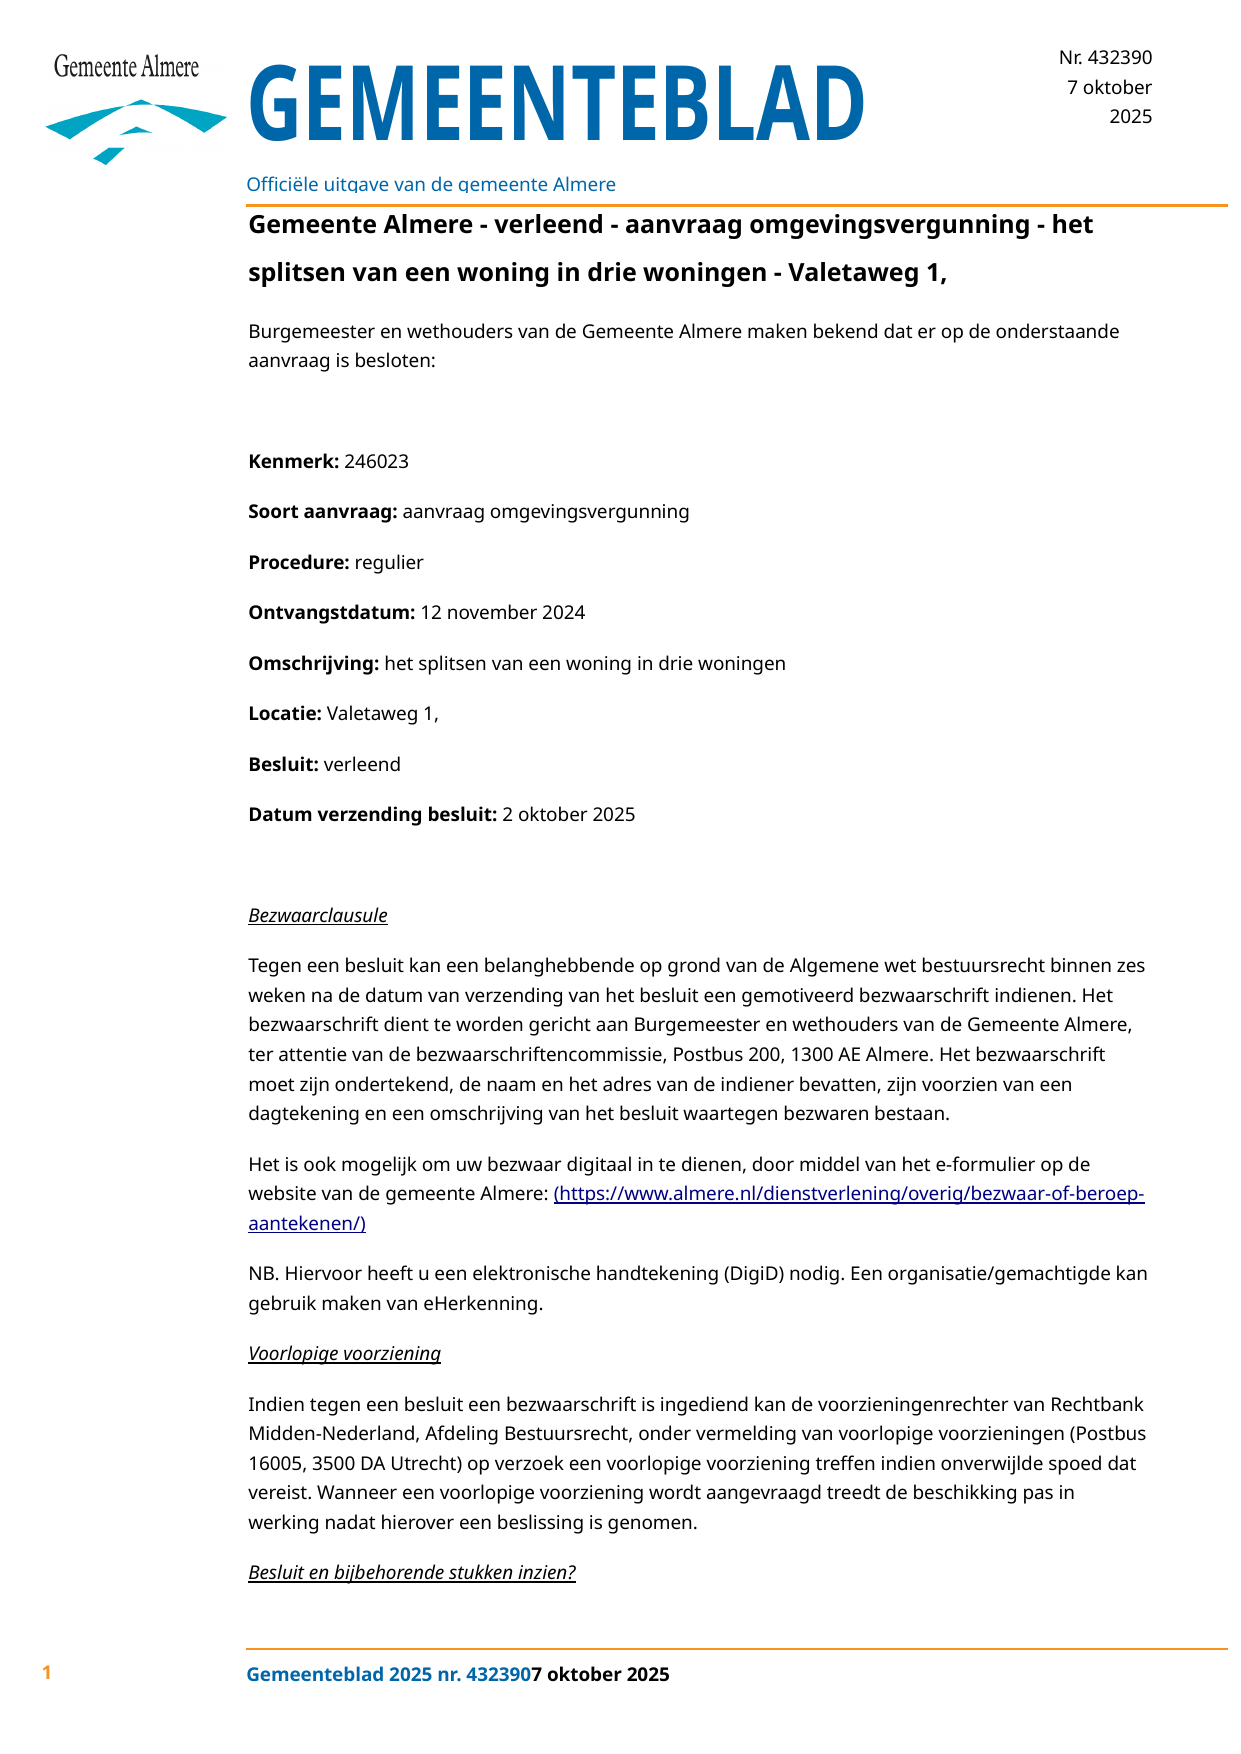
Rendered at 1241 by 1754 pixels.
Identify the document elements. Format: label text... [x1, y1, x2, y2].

text Besluit en bijbehorende stukken inzien? [248, 1559, 1152, 1585]
text Besluit: verleend [248, 751, 1152, 777]
text NB. Hiervoor heeft u een elektronische handtekening (DigiD) nodig. Een organisatie/gemachtigde kan gebruik maken van eHerkenning. [248, 1260, 1152, 1316]
text Tegen een besluit kan een belanghebbende op grond van de Algemene wet bestuursrecht binnen zes weken na de datum van verzending van het besluit een gemotiveerd bezwaarschrift indienen. Het bezwaarschrift dient te worden gericht aan Burgemeester en wethouders van de Gemeente Almere, ter attentie van de bezwaarschriftencommissie, Postbus 200, 1300 AE Almere. Het bezwaarschrift moet zijn ondertekend, de naam en het adres van de indiener bevatten, zijn voorzien van een dagtekening en een omschrijving van het besluit waartegen bezwaren bestaan. [248, 952, 1152, 1126]
text Voorlopige voorziening [248, 1340, 1152, 1366]
text Gemeente Almere - verleend - aanvraag omgevingsvergunning - het splitsen van een woning in drie woningen - Valetaweg 1, [248, 207, 1152, 288]
text Het is ook mogelijk om uw bezwaar digitaal in te dienen, door middel van het e-formulier op de website van de gemeente Almere: (https://www.almere.nl/dienstverlening/overig/bezwaar-of-beroep-aantekenen/) [248, 1151, 1152, 1236]
text Ontvangstdatum: 12 november 2024 [248, 599, 1152, 625]
text Datum verzending besluit: 2 oktober 2025 [248, 801, 1152, 827]
text Locatie: Valetaweg 1, [248, 700, 1152, 726]
picture [41, 47, 231, 172]
text Omschrijving: het splitsen van een woning in drie woningen [248, 650, 1152, 676]
text Indien tegen een besluit een bezwaarschrift is ingediend kan de voorzieningenrechter van Rechtbank Midden-Nederland, Afdeling Bestuursrecht, onder vermelding van voorlopige voorzieningen (Postbus 16005, 3500 DA Utrecht) op verzoek een voorlopige voorziening treffen indien onverwijlde spoed dat vereist. Wanneer een voorlopige voorziening wordt aangevraagd treedt de beschikking pas in werking nadat hierover een beslissing is genomen. [248, 1391, 1152, 1535]
text Burgemeester en wethouders van de Gemeente Almere maken bekend dat er op de onderstaande aanvraag is besloten: [248, 318, 1152, 373]
text Kenmerk: 246023 [248, 448, 1152, 474]
text Procedure: regulier [248, 549, 1152, 575]
text Bezwaarclausule [248, 902, 1152, 928]
text Soort aanvraag: aanvraag omgevingsvergunning [248, 499, 1152, 524]
